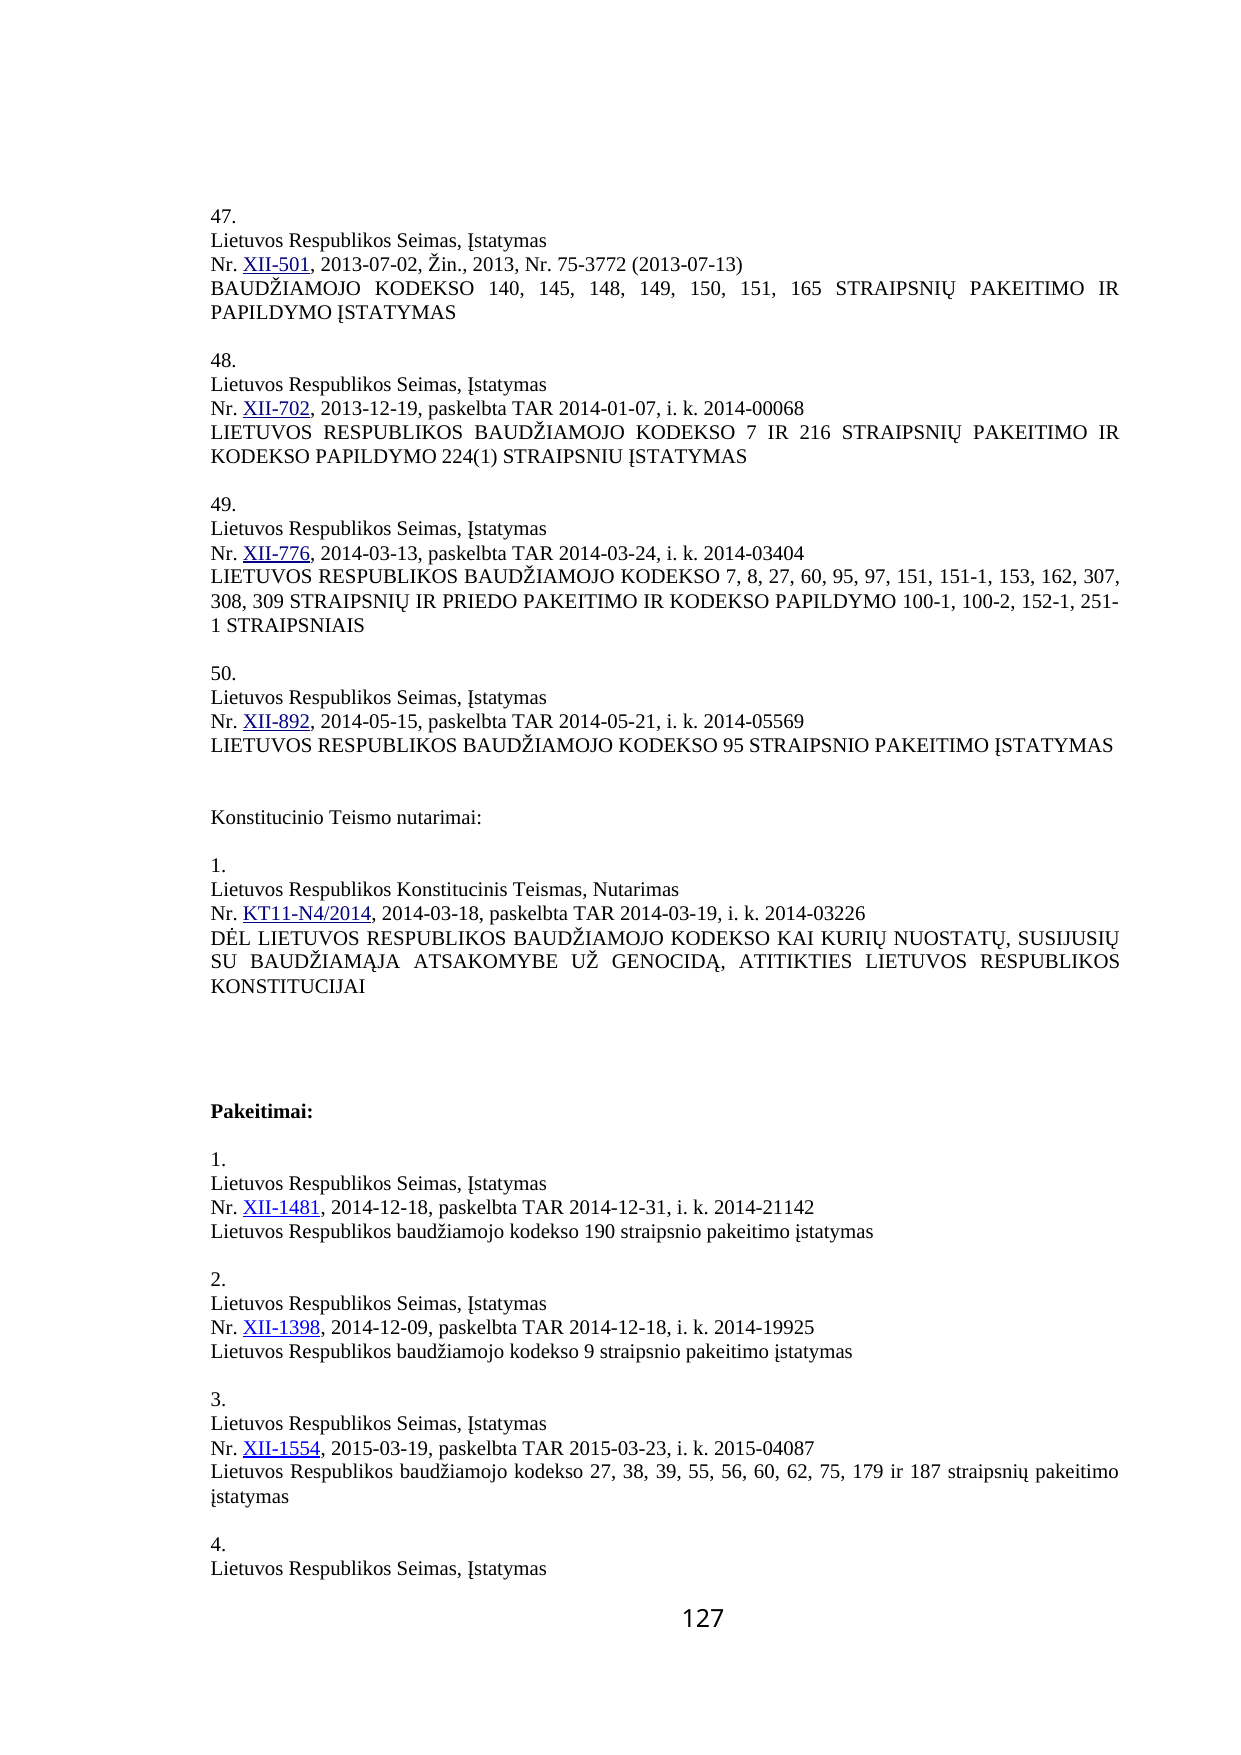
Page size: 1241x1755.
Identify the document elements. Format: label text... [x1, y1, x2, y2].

text BAUDŽIAMOJO KODEKSO 140, 145, 148, 149, 150, 151, 165 STRAIPSNIŲ PAKEITIMO IR PAPILDYMO ĮSTATYMAS [210, 276, 1120, 324]
text Lietuvos Respublikos Seimas, Įstatymas [210, 685, 1120, 709]
text Lietuvos Respublikos baudžiamojo kodekso 9 straipsnio pakeitimo įstatymas [210, 1339, 1120, 1363]
text Nr. XII-892, 2014-05-15, paskelbta TAR 2014-05-21, i. k. 2014-05569 [210, 709, 1120, 733]
text LIETUVOS RESPUBLIKOS BAUDŽIAMOJO KODEKSO 7, 8, 27, 60, 95, 97, 151, 151-1, 153, 162, 307, 308, 309 STRAIPSNIŲ IR PRIEDO PAKEITIMO IR KODEKSO PAPILDYMO 100-1, 100-2, 152-1, 251-1 STRAIPSNIAIS [210, 564, 1120, 637]
text Lietuvos Respublikos Seimas, Įstatymas [210, 1556, 1120, 1580]
text Lietuvos Respublikos Seimas, Įstatymas [210, 228, 1120, 252]
text Lietuvos Respublikos Seimas, Įstatymas [210, 1171, 1120, 1195]
text Nr. KT11-N4/2014, 2014-03-18, paskelbta TAR 2014-03-19, i. k. 2014-03226 [210, 901, 1120, 925]
text Konstitucinio Teismo nutarimai: [210, 805, 1120, 829]
text Nr. XII-501, 2013-07-02, Žin., 2013, Nr. 75-3772 (2013-07-13) [210, 252, 1120, 276]
text 48. [210, 348, 1120, 372]
text Lietuvos Respublikos baudžiamojo kodekso 190 straipsnio pakeitimo įstatymas [210, 1219, 1120, 1243]
text Lietuvos Respublikos Seimas, Įstatymas [210, 1291, 1120, 1315]
text Lietuvos Respublikos Konstitucinis Teismas, Nutarimas [210, 877, 1120, 901]
text LIETUVOS RESPUBLIKOS BAUDŽIAMOJO KODEKSO 95 STRAIPSNIO PAKEITIMO ĮSTATYMAS [210, 733, 1120, 757]
text Lietuvos Respublikos baudžiamojo kodekso 27, 38, 39, 55, 56, 60, 62, 75, 179 ir 187 straipsnių pakeitimo įstatymas [210, 1459, 1120, 1508]
text Nr. XII-776, 2014-03-13, paskelbta TAR 2014-03-24, i. k. 2014-03404 [210, 540, 1120, 564]
text 2. [210, 1267, 1120, 1291]
text 4. [210, 1532, 1120, 1556]
text Lietuvos Respublikos Seimas, Įstatymas [210, 1411, 1120, 1435]
text 50. [210, 661, 1120, 685]
text 1. [210, 1147, 1120, 1171]
text Nr. XII-702, 2013-12-19, paskelbta TAR 2014-01-07, i. k. 2014-00068 [210, 396, 1120, 420]
text Nr. XII-1481, 2014-12-18, paskelbta TAR 2014-12-31, i. k. 2014-21142 [210, 1195, 1120, 1219]
text DĖL LIETUVOS RESPUBLIKOS BAUDŽIAMOJO KODEKSO KAI KURIŲ NUOSTATŲ, SUSIJUSIŲ SU BAUDŽIAMĄJA ATSAKOMYBE UŽ GENOCIDĄ, ATITIKTIES LIETUVOS RESPUBLIKOS KONSTITUCIJAI [210, 925, 1120, 998]
text Lietuvos Respublikos Seimas, Įstatymas [210, 372, 1120, 396]
text 47. [210, 203, 1120, 228]
text Nr. XII-1398, 2014-12-09, paskelbta TAR 2014-12-18, i. k. 2014-19925 [210, 1315, 1120, 1339]
text LIETUVOS RESPUBLIKOS BAUDŽIAMOJO KODEKSO 7 IR 216 STRAIPSNIŲ PAKEITIMO IR KODEKSO PAPILDYMO 224(1) STRAIPSNIU ĮSTATYMAS [210, 420, 1120, 468]
text 1. [210, 853, 1120, 877]
text Nr. XII-1554, 2015-03-19, paskelbta TAR 2015-03-23, i. k. 2015-04087 [210, 1435, 1120, 1459]
text Lietuvos Respublikos Seimas, Įstatymas [210, 516, 1120, 540]
text 3. [210, 1387, 1120, 1411]
text Pakeitimai: [210, 1098, 1120, 1123]
text 49. [210, 492, 1120, 516]
